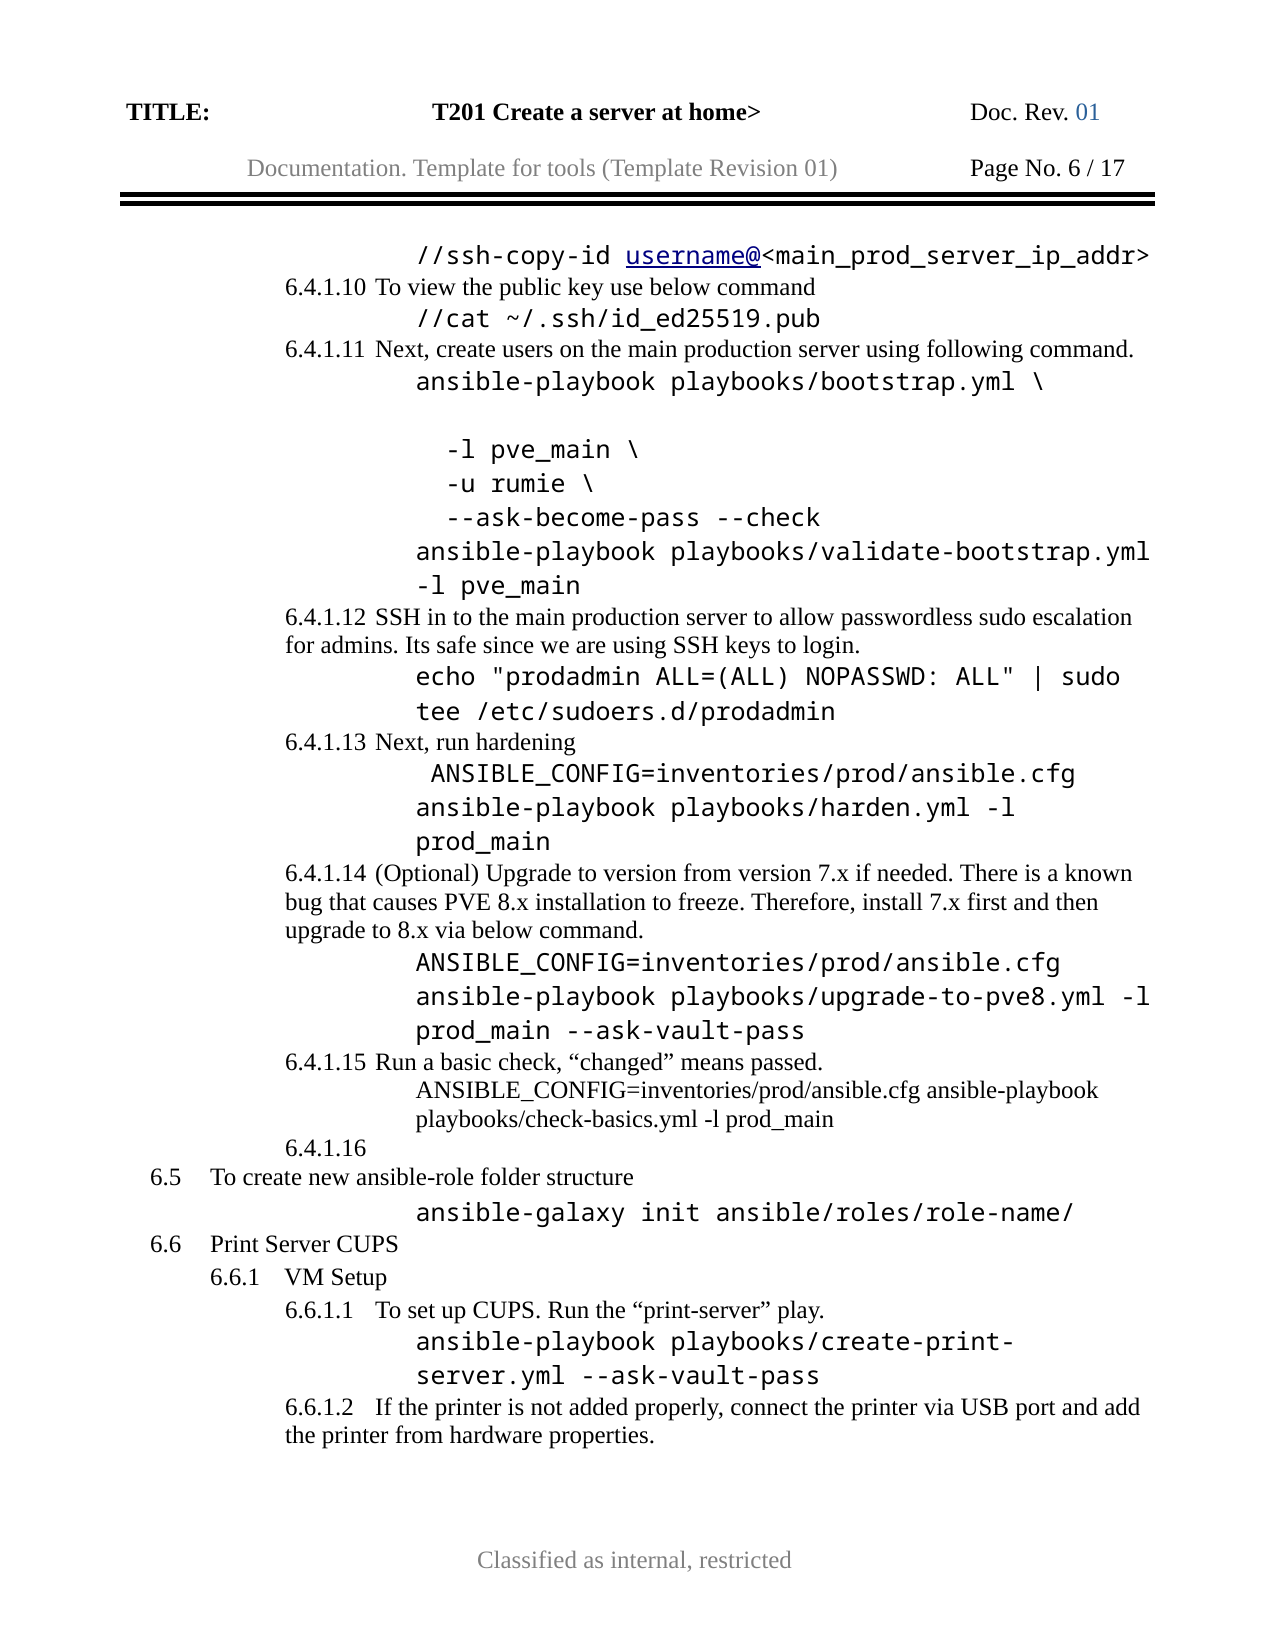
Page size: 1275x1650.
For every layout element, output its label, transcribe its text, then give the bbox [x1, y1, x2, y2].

subtitle Print Server CUPS [120, 1229, 1155, 1257]
subtitle SSH in to the main production server to allow passwordless sudo escalation for admins. Its safe since we are using SSH keys to login. [285, 602, 1155, 659]
subtitle VM Setup [210, 1262, 1155, 1290]
text //cat ~/.ssh/id_ed25519.pub [415, 300, 1155, 334]
text ANSIBLE_CONFIG=inventories/prod/ansible.cfg ansible-playbook playbooks/upgrade-to-pve8.yml -l prod_main --ask-vault-pass [415, 944, 1155, 1047]
text ansible-playbook playbooks/validate-bootstrap.yml -l pve_main [415, 533, 1155, 602]
text //ssh-copy-id username@<main_prod_server_ip_addr> [415, 237, 1155, 272]
subtitle To view the public key use below command [285, 272, 1155, 300]
subtitle To set up CUPS. Run the “print-server” play. [285, 1295, 1155, 1323]
text ANSIBLE_CONFIG=inventories/prod/ansible.cfg ansible-playbook playbooks/check-basics.yml -l prod_main [415, 1075, 1155, 1133]
text ansible-playbook playbooks/bootstrap.yml \ [415, 363, 1155, 397]
text -l pve_main \ [415, 431, 1155, 465]
subtitle Next, create users on the main production server using following command. [285, 334, 1155, 363]
text -u rumie \ [415, 465, 1155, 499]
subtitle If the printer is not added properly, connect the printer via USB port and add the printer from hardware properties. [285, 1392, 1155, 1449]
subtitle Next, run hardening [285, 727, 1155, 756]
text ansible-galaxy init ansible/roles/role-name/ [415, 1194, 1155, 1229]
subtitle (Optional) Upgrade to version from version 7.x if needed. There is a known bug that causes PVE 8.x installation to freeze. Therefore, install 7.x first and then upgrade to 8.x via below command. [285, 858, 1155, 944]
text ansible-playbook playbooks/create-print-server.yml --ask-vault-pass [415, 1323, 1155, 1392]
text --ask-become-pass --check [415, 499, 1155, 533]
text echo "prodadmin ALL=(ALL) NOPASSWD: ALL" | sudo tee /etc/sudoers.d/prodadmin [415, 659, 1155, 727]
subtitle To create new ansible-role folder structure [120, 1162, 1155, 1190]
text ANSIBLE_CONFIG=inventories/prod/ansible.cfg ansible-playbook playbooks/harden.yml -l prod_main [415, 756, 1155, 858]
subtitle Run a basic check, “changed” means passed. [285, 1047, 1155, 1075]
